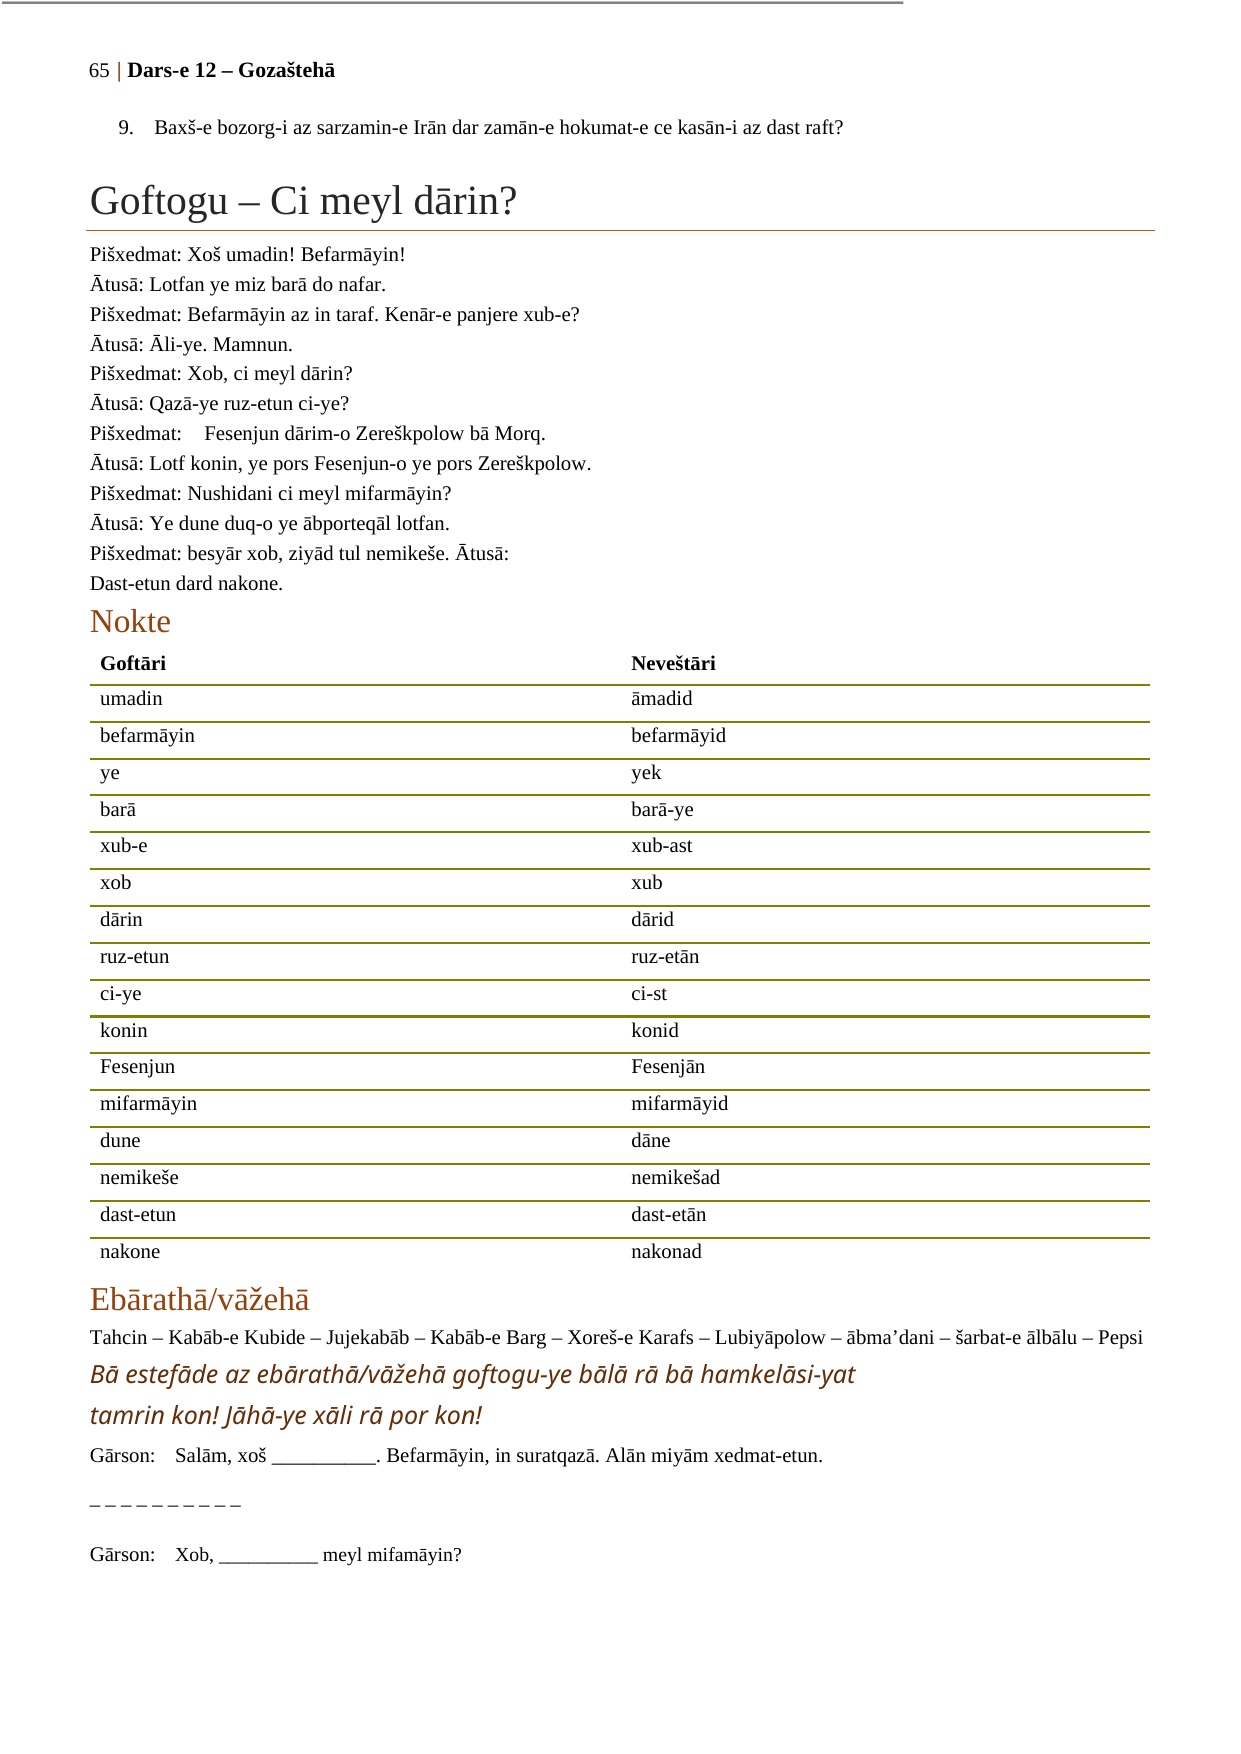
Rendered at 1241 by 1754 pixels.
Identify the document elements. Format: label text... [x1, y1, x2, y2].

table_cell [415, 1231, 1150, 1237]
table_cell [90, 789, 414, 794]
table_cell [90, 752, 414, 757]
table_cell [415, 1194, 1150, 1200]
text Pišxedmat: Xob, ci meyl dārin? Ātusā: Qazā‐ye ruz‐etun ci‐ye? [89, 361, 407, 415]
table_cell befarmāyin [90, 723, 414, 752]
text Ebārathā/vāžehā [89, 1279, 1151, 1318]
table_header Neveštāri [415, 650, 1150, 678]
table_cell [90, 1047, 414, 1052]
text Goftogu – Ci meyl dārin? [89, 175, 1151, 223]
table_cell [415, 1010, 1150, 1015]
table_cell [415, 899, 1150, 905]
table_cell [415, 1120, 1150, 1126]
table_cell āmadid [415, 686, 1150, 715]
table_cell [90, 1120, 414, 1126]
text Ātusā: Lotf konin, ye pors Fesenjun‐o ye pors Zereškpolow. Pišxedmat: Nushidani ci meyl mifarmāyin? [89, 451, 646, 505]
table_cell ye [90, 760, 414, 789]
list Baxš‐e bozorg‐i az sarzamin‐e Irān dar zamān‐e hokumat‐e ce kasān‐i az dast raft? [118, 115, 1151, 139]
table_cell dāne [415, 1128, 1150, 1157]
table_cell [415, 973, 1150, 979]
table_cell barā [90, 796, 414, 826]
table_cell dārid [415, 907, 1150, 936]
table_header Goftāri [90, 650, 414, 678]
text Pišxedmat: Xoš umadin! Befarmāyin! Ātusā: Lotfan ye miz barā do nafar. [89, 242, 444, 296]
table_cell ruz‐etān [415, 944, 1150, 973]
table_cell dast‐etun [90, 1202, 414, 1231]
table_cell [90, 1157, 414, 1163]
table_cell [90, 715, 414, 721]
table_cell [415, 1047, 1150, 1052]
table_cell ci‐ye [90, 981, 414, 1010]
table_cell xob [90, 870, 414, 899]
text Bā estefāde az ebārathā/vāžehā goftogu‐ye bālā rā bā hamkelāsi‐yat tamrin kon! Jāhā‐ye xāli rā por kon! [89, 1356, 903, 1431]
text Nokte [89, 601, 1151, 639]
text Gārson: Xob, __________ meyl mifamāyin? [89, 1542, 1151, 1566]
table_cell [415, 715, 1150, 721]
table_cell yek [415, 760, 1150, 789]
table_cell barā‐ye [415, 796, 1150, 826]
text Pišxedmat: Fesenjun dārim‐o Zereškpolow bā Morq. [89, 421, 1151, 445]
table_cell [90, 863, 414, 868]
text Gārson: Salām, xoš __________. Befarmāyin, in suratqazā. Alān miyām xedmat‐etun. [89, 1443, 1151, 1467]
table_cell [90, 973, 414, 979]
table_cell Fesenjān [415, 1054, 1150, 1083]
table_cell umadin [90, 686, 414, 715]
table_cell mifarmāyid [415, 1091, 1150, 1120]
text Pišxedmat: Befarmāyin az in taraf. Kenār‐e panjere xub‐e? Ātusā: Āli‐ye. Mamnun. [89, 302, 601, 356]
table_cell [90, 1194, 414, 1200]
table_cell [415, 789, 1150, 794]
table_cell nemikešad [415, 1165, 1150, 1194]
table_cell nakonad [415, 1239, 1150, 1268]
table_cell xub [415, 870, 1150, 899]
table_cell [90, 678, 414, 684]
table_cell ruz‐etun [90, 944, 414, 973]
table_cell nakone [90, 1239, 414, 1268]
table_cell [415, 826, 1150, 831]
table_cell [90, 899, 414, 905]
table_cell [90, 1010, 414, 1015]
table_cell dune [90, 1128, 414, 1157]
table_cell [90, 936, 414, 942]
table_cell [415, 863, 1150, 868]
text Tahcin – Kabāb‐e Kubide – Jujekabāb – Kabāb‐e Barg – Xoreš‐e Karafs – Lubiyāpolow – ābma’dani – šarbat‐e ālbālu – Pepsi [89, 1325, 1151, 1349]
table_cell konin [90, 1018, 414, 1047]
list | Dars‐e 12 – Gozaštehā [89, 57, 1151, 82]
table_cell dārin [90, 907, 414, 936]
table_cell [415, 936, 1150, 942]
text Ātusā: Ye dune duq‐o ye ābporteqāl lotfan. Pišxedmat: besyār xob, ziyād tul nemikeše. Ātusā: Dast‐etun dard nakone. [89, 511, 513, 595]
table_cell ci‐st [415, 981, 1150, 1010]
table_cell Fesenjun [90, 1054, 414, 1083]
list [0, 0, 905, 6]
table_cell [415, 1157, 1150, 1163]
table_cell befarmāyid [415, 723, 1150, 752]
table_cell [415, 678, 1150, 684]
table_cell [90, 826, 414, 831]
table_cell konid [415, 1018, 1150, 1047]
table_cell mifarmāyin [90, 1091, 414, 1120]
table_cell [90, 1231, 414, 1237]
table_cell [415, 752, 1150, 757]
table_cell [415, 1084, 1150, 1089]
table_cell dast‐etān [415, 1202, 1150, 1231]
text – – – – – – – – – – [89, 1492, 1151, 1516]
table_cell [90, 1084, 414, 1089]
table_cell xub‐ast [415, 833, 1150, 862]
table_cell nemikeše [90, 1165, 414, 1194]
table_cell xub‐e [90, 833, 414, 862]
